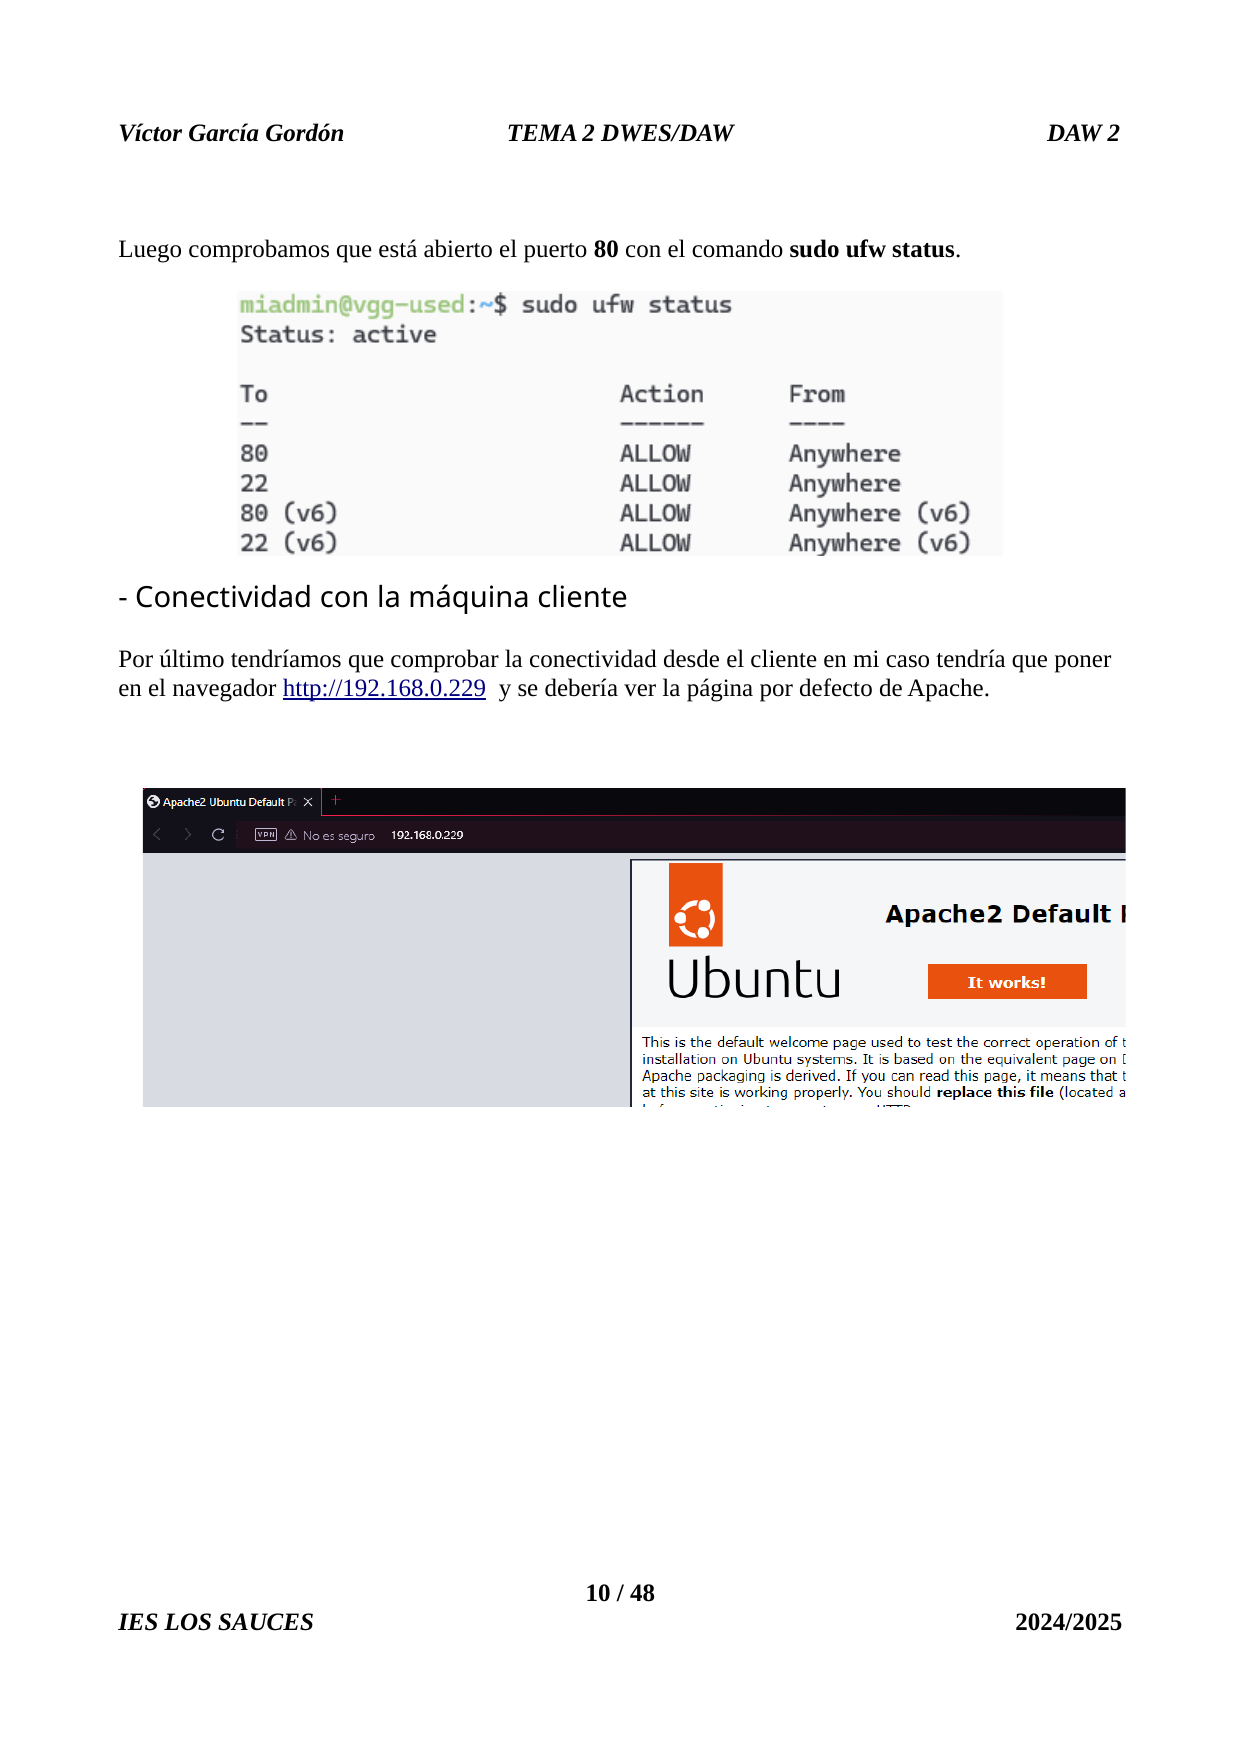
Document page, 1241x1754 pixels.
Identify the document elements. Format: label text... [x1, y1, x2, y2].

text Por último tendríamos que comprobar la conectividad desde el cliente en mi caso tendría que poner en el navegador http://192.168.0.229 y se debería ver la página por defecto de Apache. [118, 644, 1122, 702]
text - Conectividad con la máquina cliente [118, 576, 1122, 616]
text Luego comprobamos que está abierto el puerto 80 con el comando sudo ufw status. [118, 234, 1122, 263]
picture [237, 291, 1004, 556]
